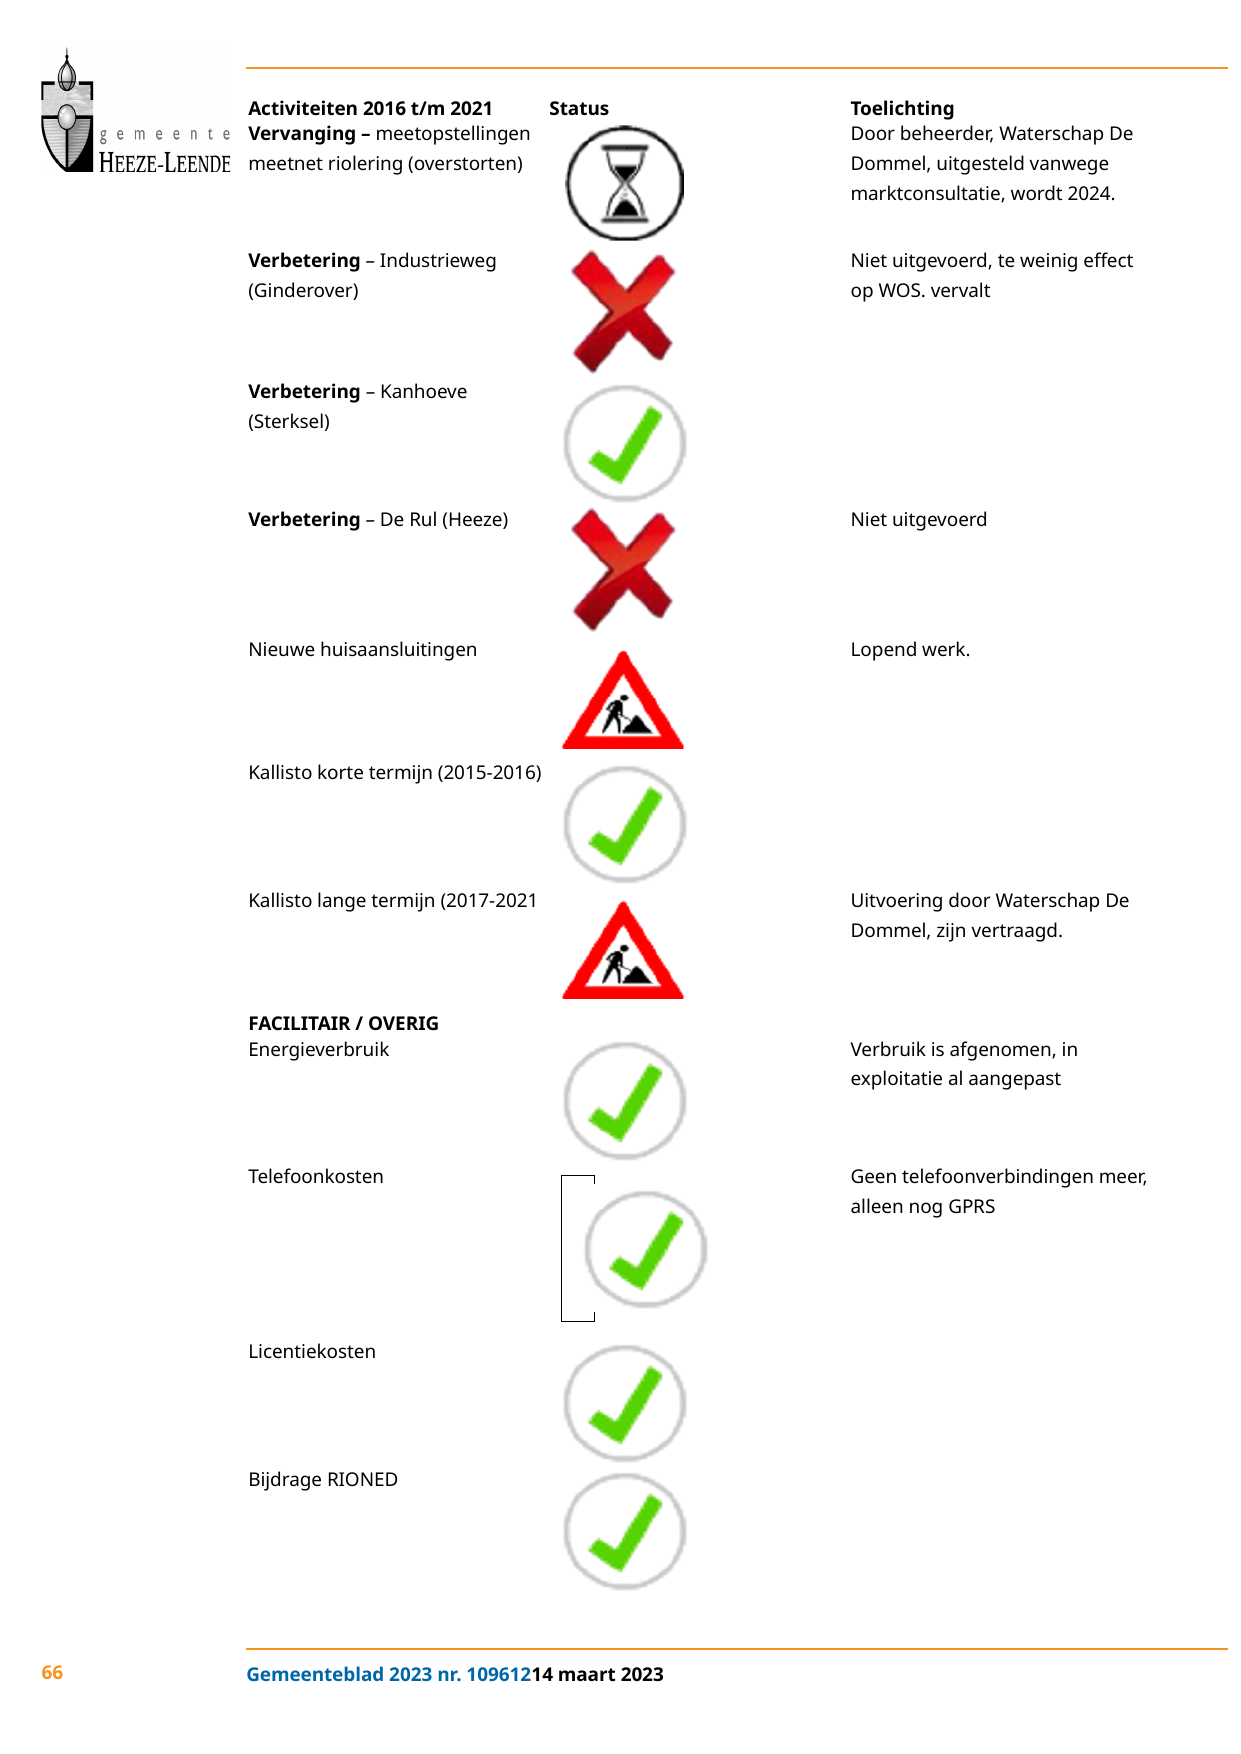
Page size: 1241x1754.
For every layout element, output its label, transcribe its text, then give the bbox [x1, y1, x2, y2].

table_cell [697, 1339, 850, 1466]
table_cell Verbruik is afgenomen, in exploitatie al aangepast [850, 1036, 1152, 1163]
table_cell Niet uitgevoerd [850, 506, 1152, 637]
table_cell Telefoonkosten [248, 1164, 549, 1338]
table_cell [697, 506, 850, 637]
table_cell [549, 1164, 850, 1338]
table_cell Verbetering – De Rul (Heeze) [248, 506, 549, 637]
table_cell Kallisto lange termijn (2017-2021 [248, 887, 549, 1010]
table_cell Vervanging – meetopstellingen meetnet riolering (overstorten) [248, 121, 549, 248]
table_cell [850, 1010, 1152, 1036]
table_header Status [549, 95, 850, 121]
table_cell [549, 1466, 850, 1595]
table_cell [697, 248, 850, 378]
table_cell Kallisto korte termijn (2015-2016) [248, 760, 549, 887]
picture [41, 47, 231, 172]
picture [549, 1035, 697, 1164]
table_cell [850, 1466, 1152, 1594]
picture [549, 1338, 697, 1594]
table_cell Energieverbruik [248, 1036, 549, 1163]
table_cell [850, 378, 1152, 506]
table_cell Licentiekosten [248, 1339, 549, 1466]
table_cell Niet uitgevoerd, te weinig effect op WOS. vervalt [850, 248, 1152, 378]
table_header Toelichting [850, 95, 1152, 121]
picture [570, 1184, 718, 1312]
table_cell FACILITAIR / OVERIG [248, 1010, 549, 1036]
picture [549, 120, 697, 1010]
table_cell Verbetering – Kanhoeve (Sterksel) [248, 378, 549, 506]
table_cell [697, 378, 850, 506]
table_cell [549, 1010, 850, 1036]
table_cell Nieuwe huisaansluitingen [248, 637, 549, 759]
table_cell Bijdrage RIONED [248, 1466, 549, 1594]
table_cell [850, 760, 1152, 887]
table_cell [697, 121, 850, 247]
table_cell Lopend werk. [850, 637, 1152, 759]
table_header Activiteiten 2016 t/m 2021 [248, 95, 549, 121]
table_cell [697, 1036, 850, 1163]
table_cell Geen telefoonverbindingen meer, alleen nog GPRS [850, 1164, 1152, 1338]
table_cell [850, 1339, 1152, 1466]
table_cell Verbetering – Industrieweg (Ginderover) [248, 248, 549, 378]
table_cell Door beheerder, Waterschap De Dommel, uitgesteld vanwege marktconsultatie, wordt 2024. [850, 121, 1152, 248]
table_cell [697, 887, 850, 1010]
table_cell [697, 760, 850, 887]
table_cell Uitvoering door Waterschap De Dommel, zijn vertraagd. [850, 887, 1152, 1010]
table_cell [697, 637, 850, 760]
